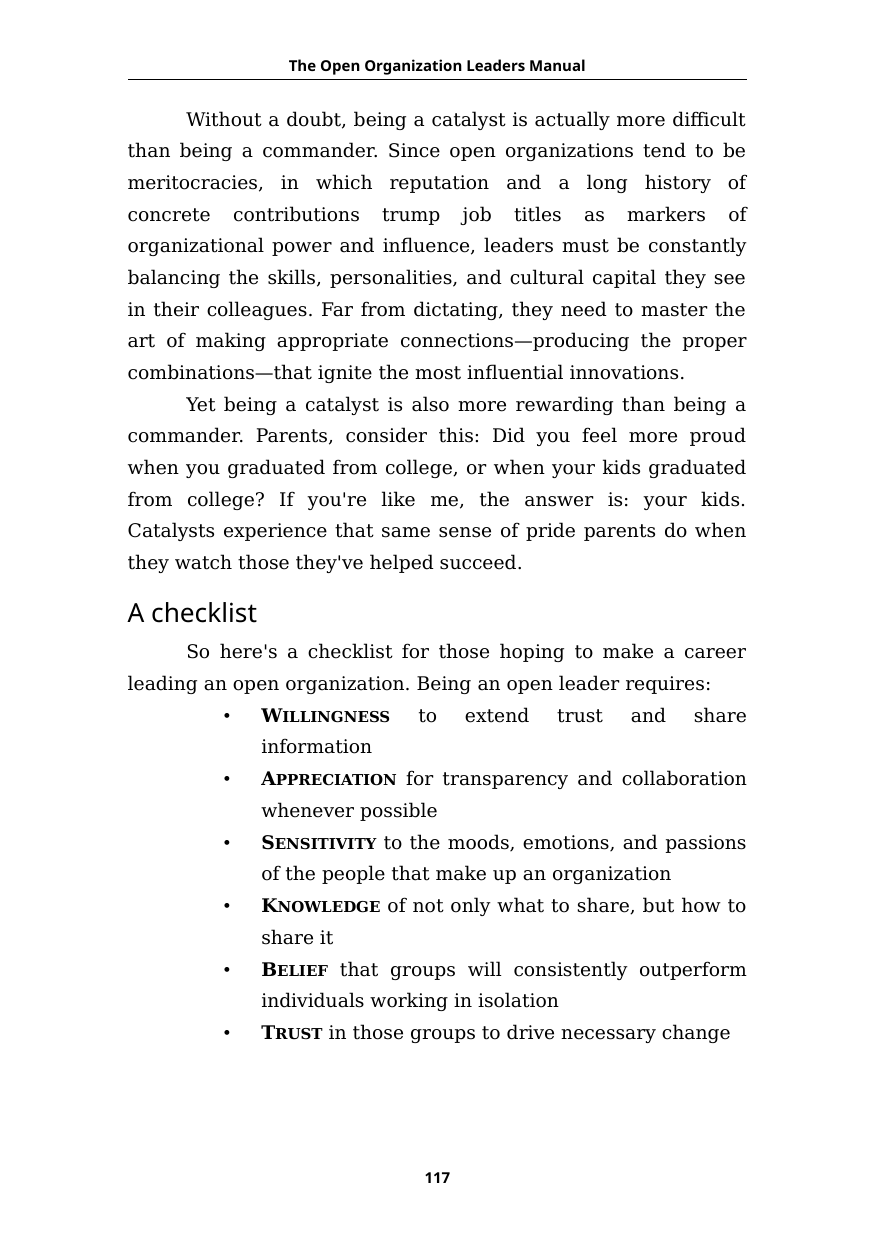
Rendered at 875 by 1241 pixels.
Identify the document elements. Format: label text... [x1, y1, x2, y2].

subtitle A checklist [127, 598, 747, 629]
text Yet being a catalyst is also more rewarding than being a commander. Parents, consider this: Did you feel more proud when you graduated from college, or when your kids graduated from college? If you're like me, the answer is: your kids. Catalysts experience that same sense of pride parents do when they watch those they've helped succeed. [127, 394, 747, 574]
list Willingness to extend trust and share information [223, 704, 747, 758]
list Knowledge of not only what to share, but how to share it [223, 895, 747, 949]
text Without a doubt, being a catalyst is actually more difficult than being a commander. Since open organizations tend to be meritocracies, in which reputation and a long history of concrete contributions trump job titles as markers of organizational power and influence, leaders must be constantly balancing the skills, personalities, and cultural capital they see in their colleagues. Far from dictating, they need to master the art of making appropriate connections—producing the proper combinations—that ignite the most influential innovations. [127, 109, 747, 384]
list Sensitivity to the moods, emotions, and passions of the people that make up an organization [223, 832, 747, 885]
list Appreciation for transparency and collaboration whenever possible [223, 768, 747, 822]
list Belief that groups will consistently outperform individuals working in isolation [223, 959, 747, 1012]
list Trust in those groups to drive necessary change [223, 1022, 747, 1044]
text So here's a checklist for those hoping to make a career leading an open organization. Being an open leader requires: [127, 641, 747, 695]
